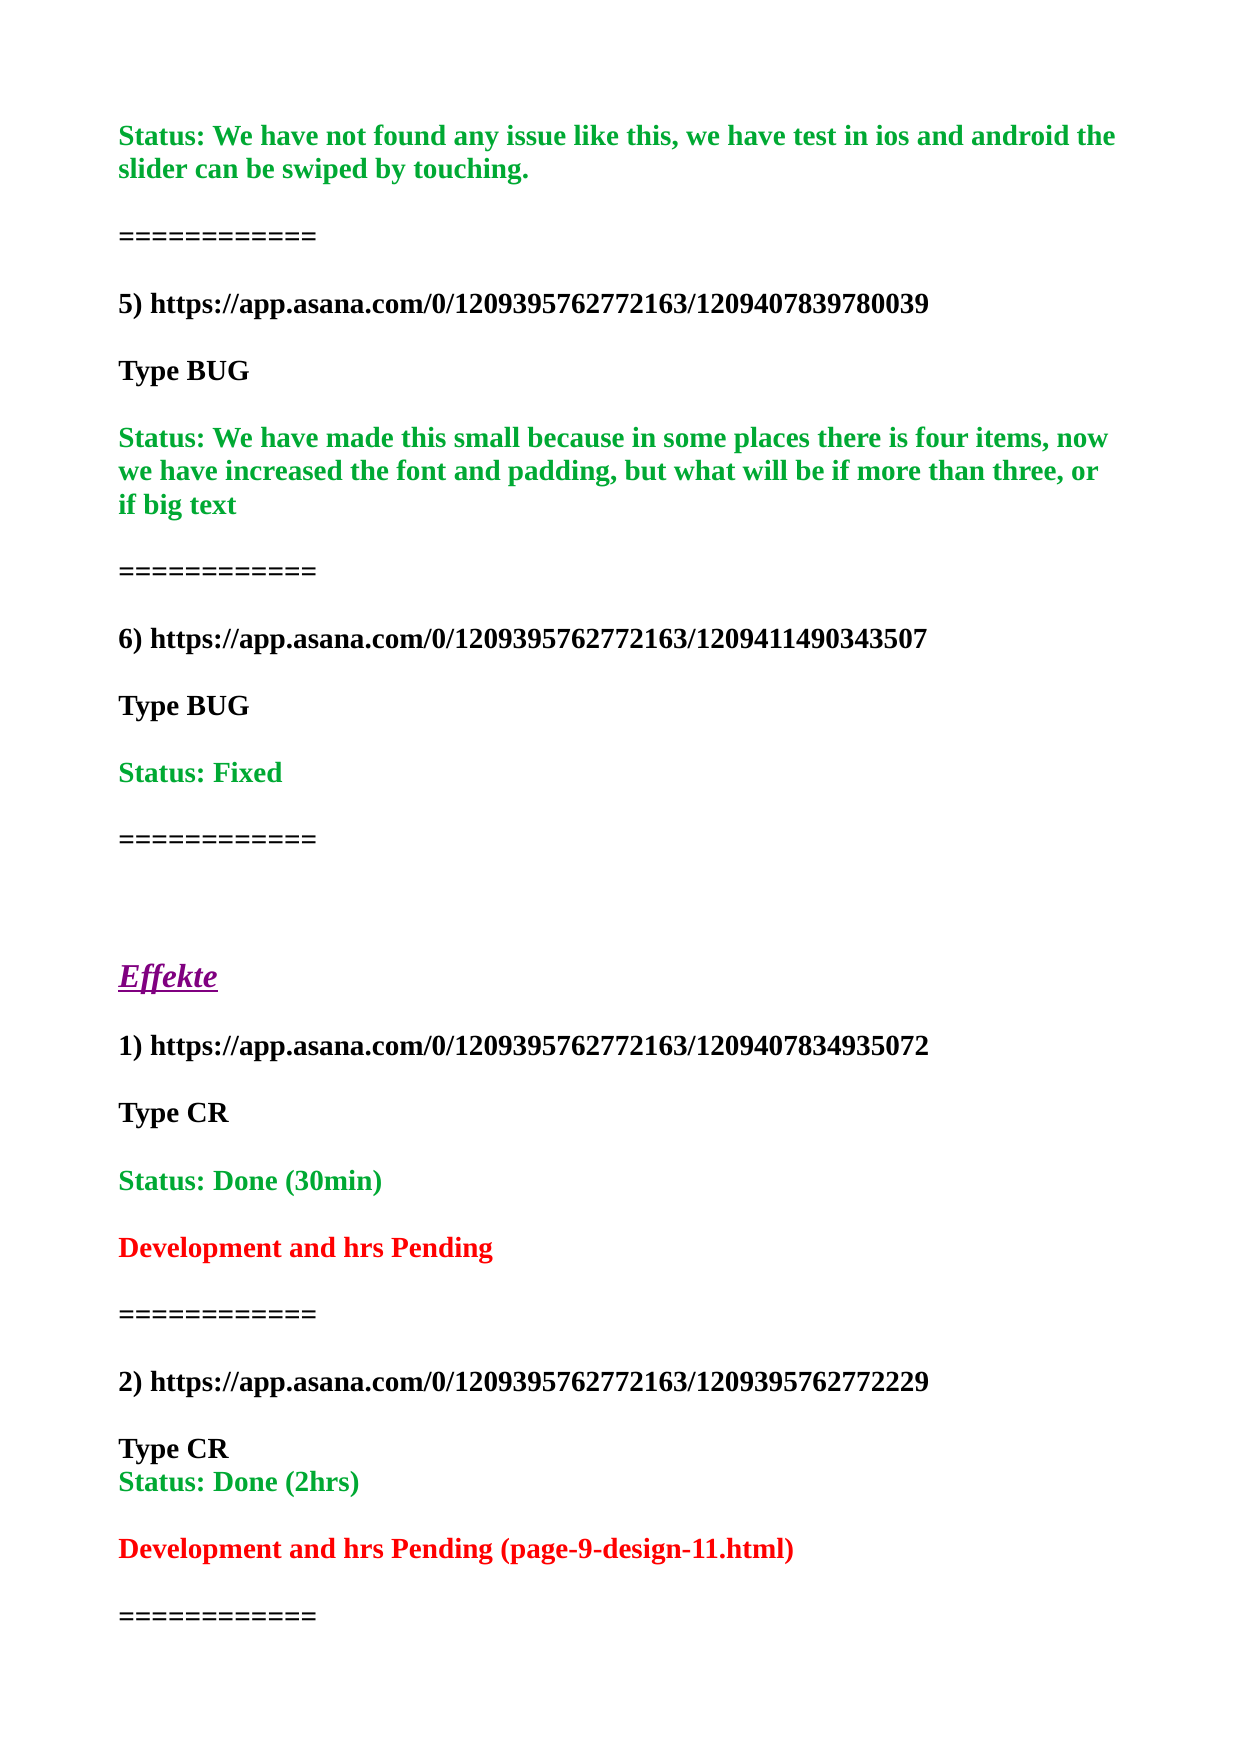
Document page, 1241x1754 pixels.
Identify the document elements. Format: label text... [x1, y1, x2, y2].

text Status: Done (30min) [118, 1163, 1122, 1196]
text Type BUG [118, 688, 1122, 722]
text Development and hrs Pending [118, 1230, 1122, 1263]
text ============ [118, 1297, 1122, 1330]
text ============ [118, 219, 1122, 252]
text 5) https://app.asana.com/0/1209395762772163/1209407839780039 [118, 286, 1122, 319]
text Development and hrs Pending (page-9-design-11.html) [118, 1532, 1122, 1565]
text Status: Fixed [118, 755, 1122, 789]
text Effekte [118, 957, 1122, 995]
text ============ [118, 554, 1122, 588]
text ============ [118, 822, 1122, 856]
text Type BUG [118, 353, 1122, 386]
text Status: We have made this small because in some places there is four items, now we have increased the font and padding, but what will be if more than three, or if big text [118, 420, 1122, 521]
text Status: Done (2hrs) [118, 1464, 1122, 1498]
text ============ [118, 1599, 1122, 1632]
text 6) https://app.asana.com/0/1209395762772163/1209411490343507 [118, 621, 1122, 655]
text Type CR [118, 1431, 1122, 1464]
text Type CR [118, 1096, 1122, 1129]
text 1) https://app.asana.com/0/1209395762772163/1209407834935072 [118, 1028, 1122, 1062]
text Status: We have not found any issue like this, we have test in ios and android the slider can be swiped by touching. [118, 118, 1122, 185]
text 2) https://app.asana.com/0/1209395762772163/1209395762772229 [118, 1364, 1122, 1397]
